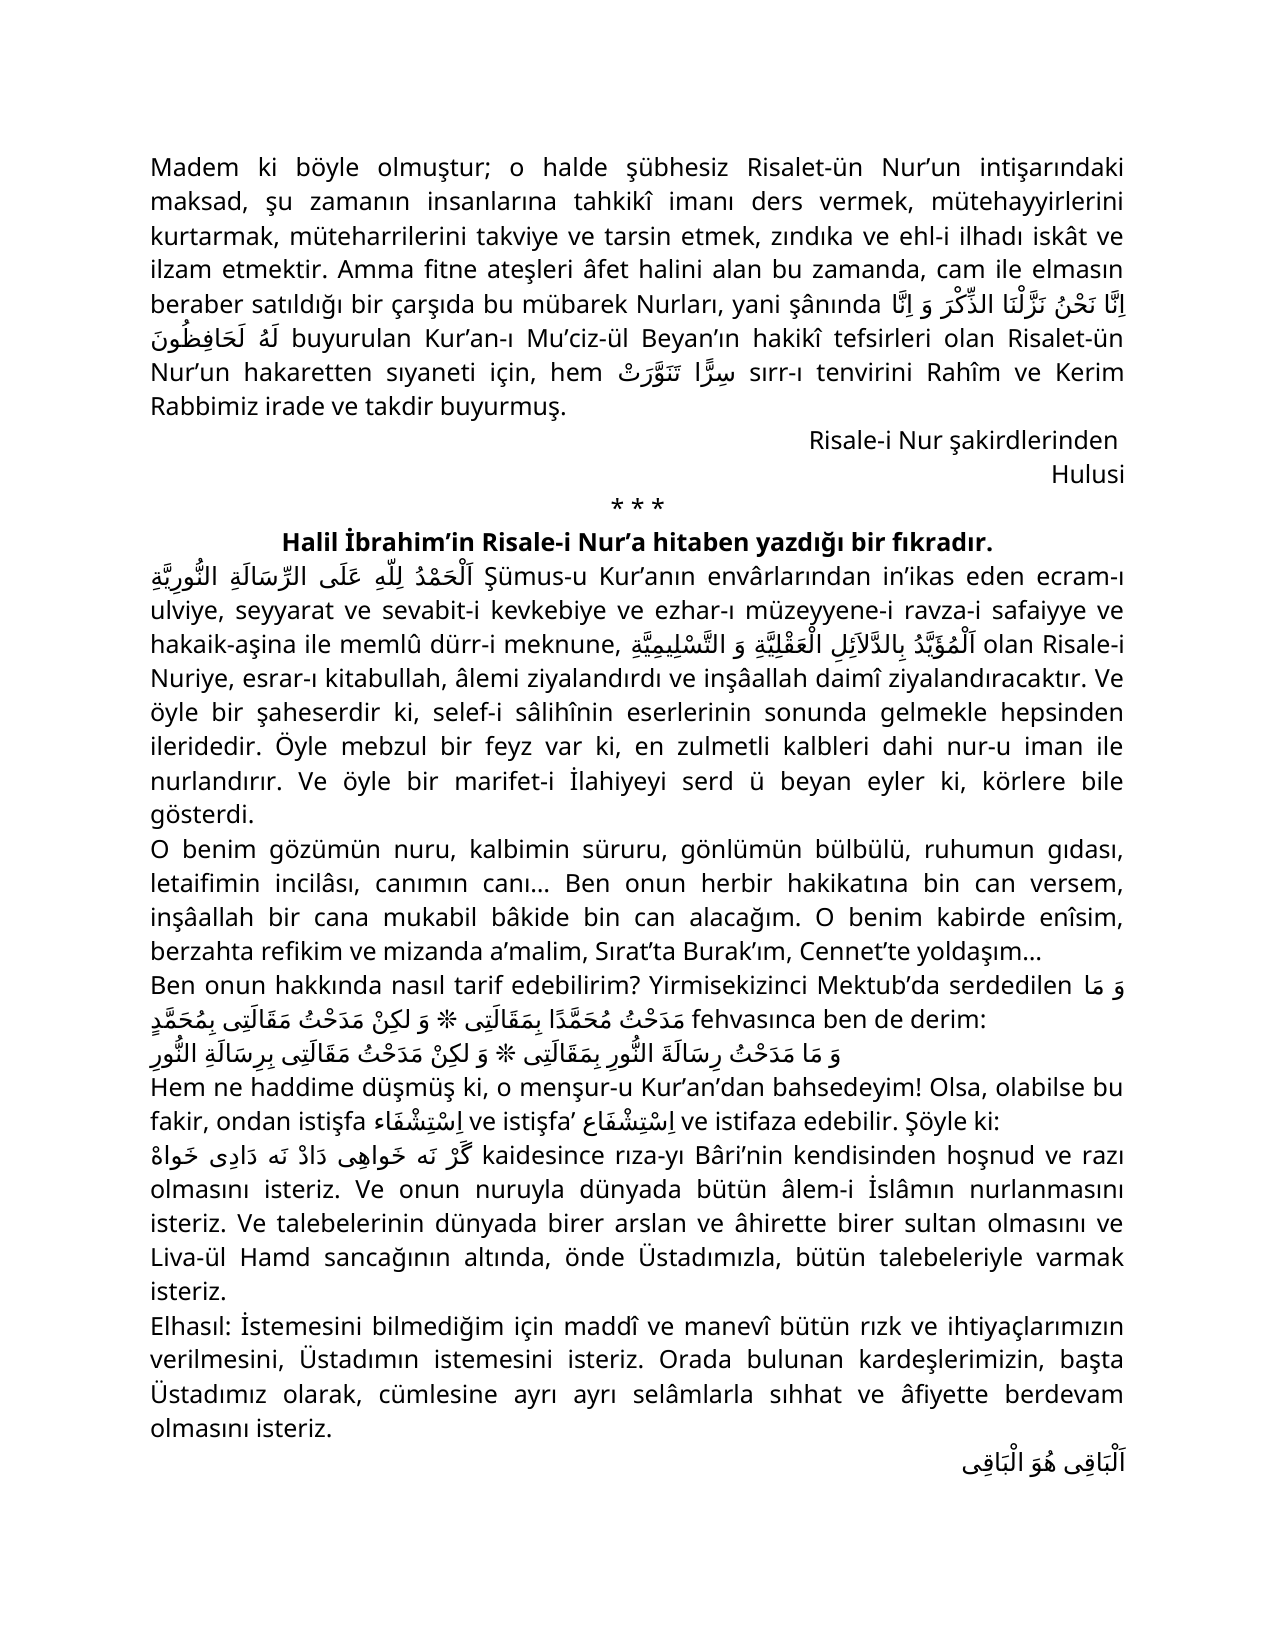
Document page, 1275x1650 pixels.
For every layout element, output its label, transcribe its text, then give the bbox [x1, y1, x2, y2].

subtitle Halil İbrahim’in Risale-i Nur’a hitaben yazdığı bir fıkradır. [150, 525, 1125, 559]
text Elhasıl: İstemesini bilmediğim için maddî ve manevî bütün rızk ve ihtiyaçlarımızın verilmesini, Üstadımın istemesini isteriz. Orada bulunan kardeşlerimizin, başta Üstadımız olarak, cümlesine ayrı ayrı selâmlarla sıhhat ve âfiyette berdevam olmasını isteriz. [150, 1308, 1125, 1444]
text Ben onun hakkında nasıl tarif edebilirim? Yirmisekizinci Mektub’da serdedilen وَ مَا مَدَحْتُ مُحَمَّدًا بِمَقَالَتِى ❊ وَ لكِنْ مَدَحْتُ مَقَالَتِى بِمُحَمَّدٍ fehvasınca ben de derim: [150, 967, 1125, 1036]
text اَلْبَاقِى هُوَ الْبَاقِى [150, 1444, 1125, 1478]
text * * * [150, 491, 1125, 525]
text Madem ki böyle olmuştur; o halde şübhesiz Risalet-ün Nur’un intişarındaki maksad, şu zamanın insanlarına tahkikî imanı ders vermek, mütehayyirlerini kurtarmak, müteharrilerini takviye ve tarsin etmek, zındıka ve ehl-i ilhadı iskât ve ilzam etmektir. Amma fitne ateşleri âfet halini alan bu zamanda, cam ile elmasın beraber satıldığı bir çarşıda bu mübarek Nurları, yani şânında اِنَّا نَحْنُ نَزَّلْنَا الذِّكْرَ وَ اِنَّا لَهُ لَحَافِظُونَ buyurulan Kur’an-ı Mu’ciz-ül Beyan’ın hakikî tefsirleri olan Risalet-ün Nur’un hakaretten sıyaneti için, hem سِرًّا تَنَوَّرَتْ sırr-ı tenvirini Rahîm ve Kerim Rabbimiz irade ve takdir buyurmuş. [150, 150, 1125, 422]
text O benim gözümün nuru, kalbimin süruru, gönlümün bülbülü, ruhumun gıdası, letaifimin incilâsı, canımın canı… Ben onun herbir hakikatına bin can versem, inşâallah bir cana mukabil bâkide bin can alacağım. O benim kabirde enîsim, berzahta refikim ve mizanda a’malim, Sırat’ta Burak’ım, Cennet’te yoldaşım… [150, 831, 1125, 967]
text Hem ne haddime düşmüş ki, o menşur-u Kur’an’dan bahsedeyim! Olsa, olabilse bu fakir, ondan istişfa اِسْتِشْفَاء ve istişfa’ اِسْتِشْفَاع ve istifaza edebilir. Şöyle ki: [150, 1070, 1125, 1138]
text وَ مَا مَدَحْتُ رِسَالَةَ النُّورِ بِمَقَالَتِى ❊ وَ لكِنْ مَدَحْتُ مَقَالَتِى بِرِسَالَةِ النُّورِ [150, 1036, 1125, 1070]
text اَلْحَمْدُ لِلّهِ عَلَى الرِّسَالَةِ النُّورِيَّةِ Şümus-u Kur’anın envârlarından in’ikas eden ecram-ı ulviye, seyyarat ve sevabit-i kevkebiye ve ezhar-ı müzeyyene-i ravza-i safaiyye ve hakaik-aşina ile memlû dürr-i meknune, اَلْمُؤَيَّدُ بِالدَّلاَئِلِ الْعَقْلِيَّةِ وَ التَّسْلِيمِيَّةِ olan Risale-i Nuriye, esrar-ı kitabullah, âlemi ziyalandırdı ve inşâallah daimî ziyalandıracaktır. Ve öyle bir şaheserdir ki, selef-i sâlihînin eserlerinin sonunda gelmekle hepsinden ileridedir. Öyle mebzul bir feyz var ki, en zulmetli kalbleri dahi nur-u iman ile nurlandırır. Ve öyle bir marifet-i İlahiyeyi serd ü beyan eyler ki, körlere bile gösterdi. [150, 559, 1125, 831]
text گَرْ نَه خَواهِى دَادْ نَه دَادِى خَواهْ kaidesince rıza-yı Bâri’nin kendisinden hoşnud ve razı olmasını isteriz. Ve onun nuruyla dünyada bütün âlem-i İslâmın nurlanmasını isteriz. Ve talebelerinin dünyada birer arslan ve âhirette birer sultan olmasını ve Liva-ül Hamd sancağının altında, önde Üstadımızla, bütün talebeleriyle varmak isteriz. [150, 1138, 1125, 1308]
text Risale-i Nur şakirdlerinden Hulusi [150, 422, 1125, 491]
